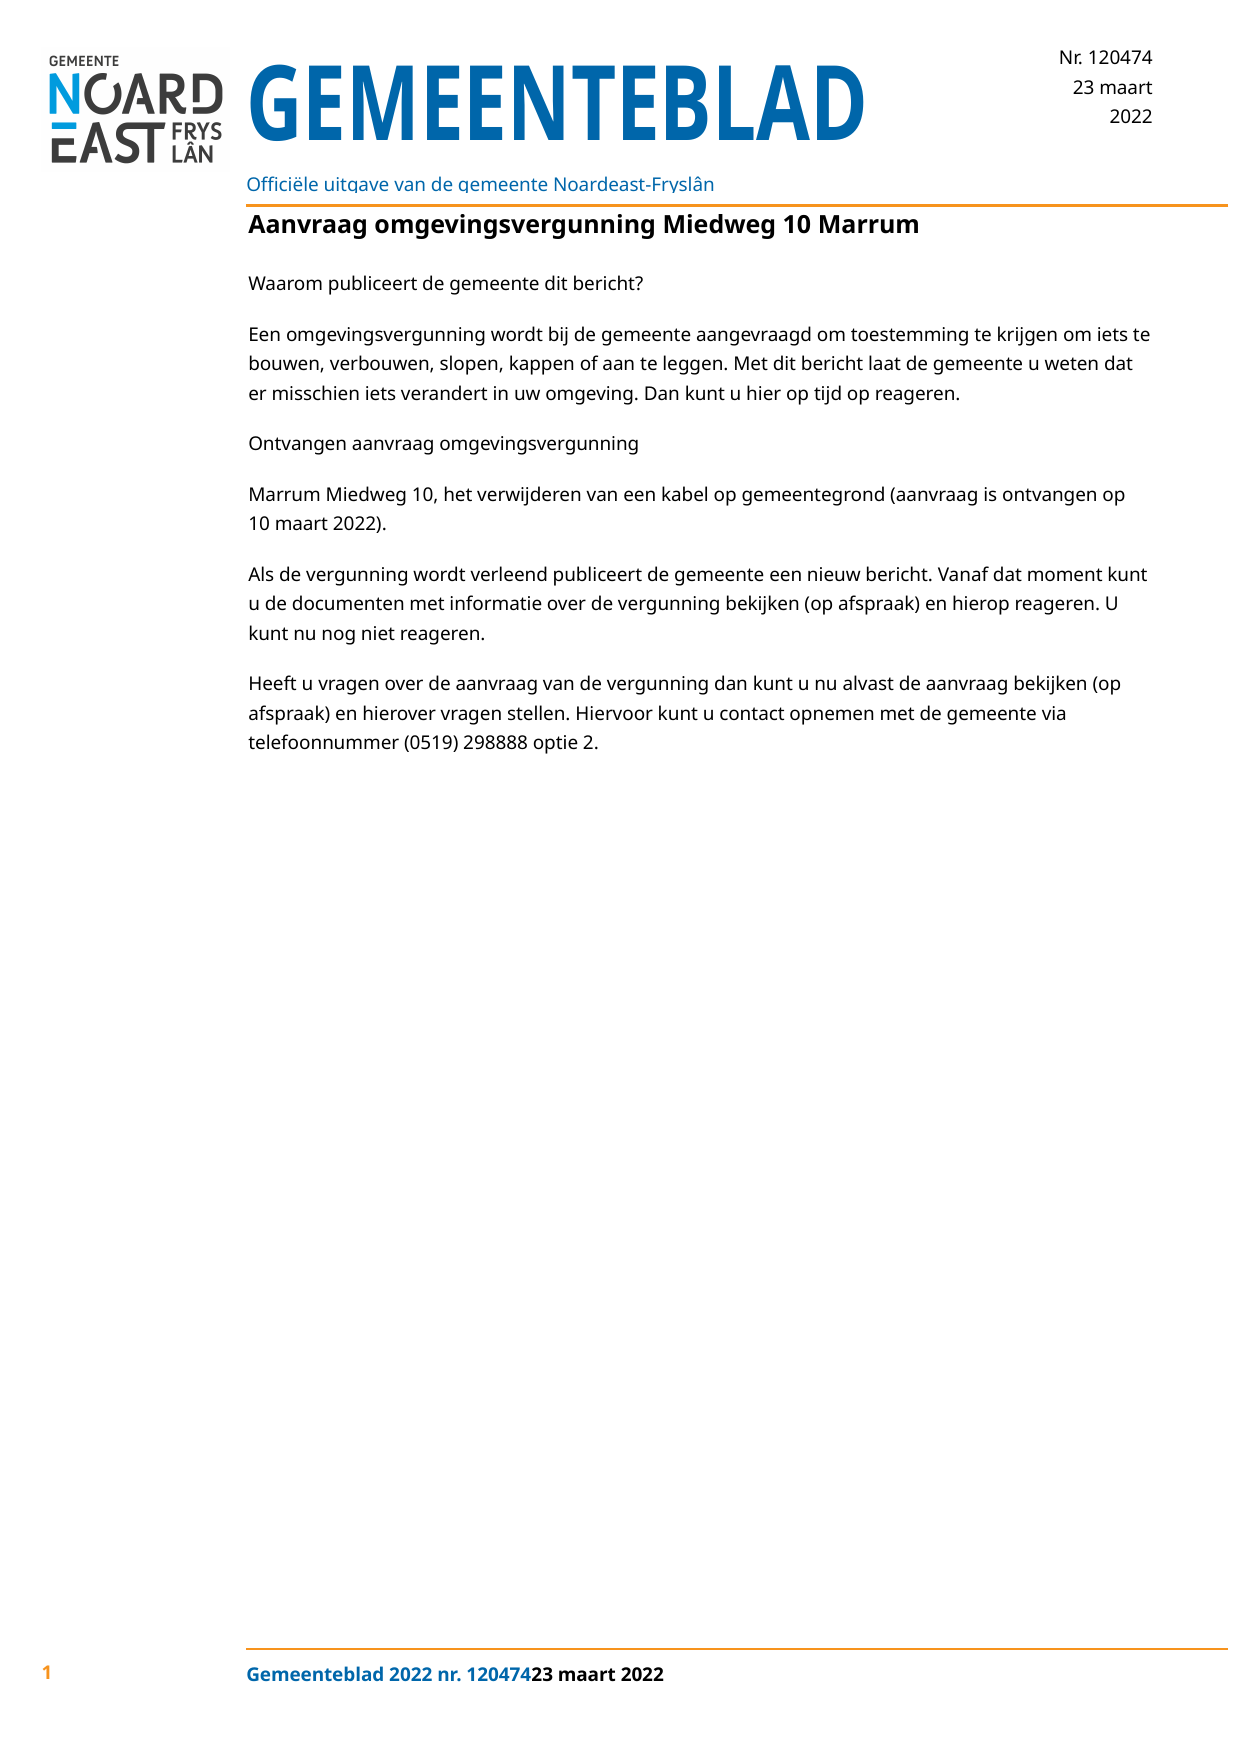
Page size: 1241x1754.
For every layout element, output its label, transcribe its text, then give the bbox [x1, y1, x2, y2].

text Als de vergunning wordt verleend publiceert de gemeente een nieuw bericht. Vanaf dat moment kunt u de documenten met informatie over de vergunning bekijken (op afspraak) en hierop reageren. U kunt nu nog niet reageren. [248, 561, 1152, 646]
picture [41, 47, 231, 172]
text Aanvraag omgevingsvergunning Miedweg 10 Marrum [248, 207, 1152, 241]
text Ontvangen aanvraag omgevingsvergunning [248, 430, 1152, 456]
text Een omgevingsvergunning wordt bij de gemeente aangevraagd om toestemming te krijgen om iets te bouwen, verbouwen, slopen, kappen of aan te leggen. Met dit bericht laat de gemeente u weten dat er misschien iets verandert in uw omgeving. Dan kunt u hier op tijd op reageren. [248, 321, 1152, 406]
text Marrum Miedweg 10, het verwijderen van een kabel op gemeentegrond (aanvraag is ontvangen op 10 maart 2022). [248, 481, 1152, 536]
text Waarom publiceert de gemeente dit bericht? [248, 270, 1152, 296]
text Heeft u vragen over de aanvraag van de vergunning dan kunt u nu alvast de aanvraag bekijken (op afspraak) en hierover vragen stellen. Hiervoor kunt u contact opnemen met de gemeente via telefoonnummer (0519) 298888 optie 2. [248, 670, 1152, 755]
